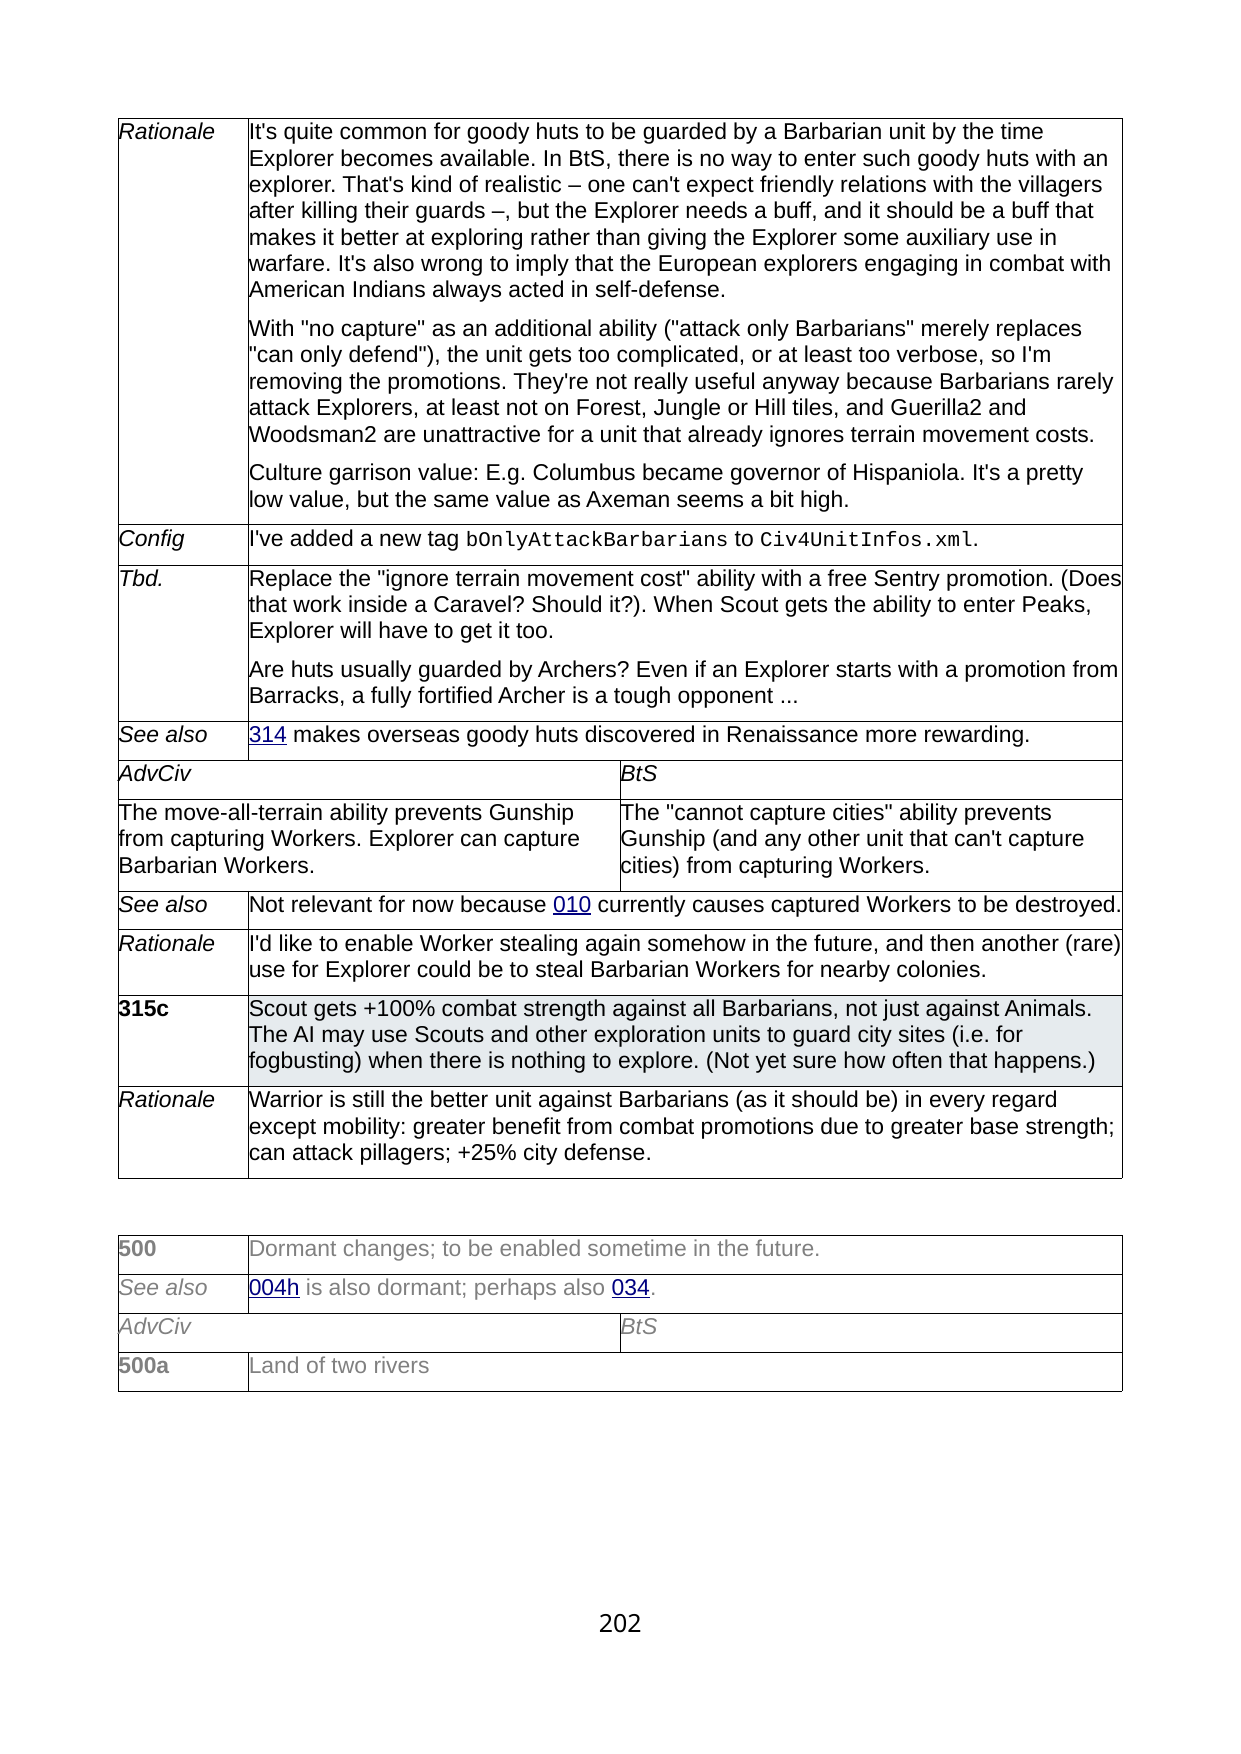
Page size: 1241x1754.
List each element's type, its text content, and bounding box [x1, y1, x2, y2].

table_cell I'd like to enable Worker stealing again somehow in the future, and then another (rare) use for Explorer could be to steal Barbarian Workers for nearby colonies. [249, 930, 1122, 994]
table_cell Scout gets +100% combat strength against all Barbarians, not just against Animals. The AI may use Scouts and other exploration units to guard city sites (i.e. for fogbusting) when there is nothing to explore. (Not yet sure how often that happens.) [249, 996, 1122, 1086]
table_cell It's quite common for goody huts to be guarded by a Barbarian unit by the time Explorer becomes available. In BtS, there is no way to enter such goody huts with an explorer. That's kind of realistic – one can't expect friendly relations with the villagers after killing their guards –, but the Explorer needs a buff, and it should be a buff that makes it better at exploring rather than giving the Explorer some auxiliary use in warfare. It's also wrong to imply that the European explorers engaging in combat with American Indians always acted in self-defense. With "no capture" as an additional ability ("attack only Barbarians" merely replaces "can only defend"), the unit gets too complicated, or at least too verbose, so I'm removing the promotions. They're not really useful anyway because Barbarians rarely attack Explorers, at least not on Forest, Jungle or Hill tiles, and Guerilla2 and Woodsman2 are unattractive for a unit that already ignores terrain movement costs. Culture garrison value: E.g. Columbus became governor of Hispaniola. It's a pretty low value, but the same value as Axeman seems a bit high. [249, 119, 1122, 524]
table_cell Tbd. [119, 566, 248, 721]
table_cell I've added a new tag bOnlyAttackBarbarians to Civ4UnitInfos.xml. [249, 525, 1122, 564]
table_cell Replace the "ignore terrain movement cost" ability with a free Sentry promotion. (Does that work inside a Caravel? Should it?). When Scout gets the ability to enter Peaks, Explorer will have to get it too. Are huts usually guarded by Archers? Even if an Explorer starts with a promotion from Barracks, a fully fortified Archer is a tough opponent ... [249, 566, 1122, 721]
table_cell 500a [119, 1353, 248, 1391]
table_cell Rationale [119, 119, 248, 524]
table_cell 314 makes overseas goody huts discovered in Renaissance more rewarding. [249, 722, 1122, 760]
table_cell AdvCiv [119, 761, 620, 799]
table_cell Warrior is still the better unit against Barbarians (as it should be) in every regard except mobility: greater benefit from combat promotions due to greater base strength; can attack pillagers; +25% city defense. [249, 1087, 1122, 1178]
table_cell BtS [621, 761, 1122, 799]
table_cell AdvCiv [119, 1314, 620, 1352]
table_cell Rationale [119, 930, 248, 994]
table_header 500 [119, 1236, 248, 1274]
table_cell See also [119, 1275, 248, 1313]
table_cell Config [119, 525, 248, 564]
table_cell See also [119, 722, 248, 760]
table_cell 315c [119, 996, 248, 1086]
table_header Dormant changes; to be enabled sometime in the future. [249, 1236, 1122, 1274]
table_cell The "cannot capture cities" ability prevents Gunship (and any other unit that can't capture cities) from capturing Workers. [621, 800, 1122, 891]
table_cell See also [119, 892, 248, 929]
table_cell Rationale [119, 1087, 248, 1178]
table_cell 004h is also dormant; perhaps also 034. [249, 1275, 1122, 1313]
table_cell The move-all-terrain ability prevents Gunship from capturing Workers. Explorer can capture Barbarian Workers. [119, 800, 620, 891]
table_cell Land of two rivers [249, 1353, 1122, 1391]
table_cell Not relevant for now because 010 currently causes captured Workers to be destroyed. [249, 892, 1122, 929]
table_cell BtS [621, 1314, 1122, 1352]
